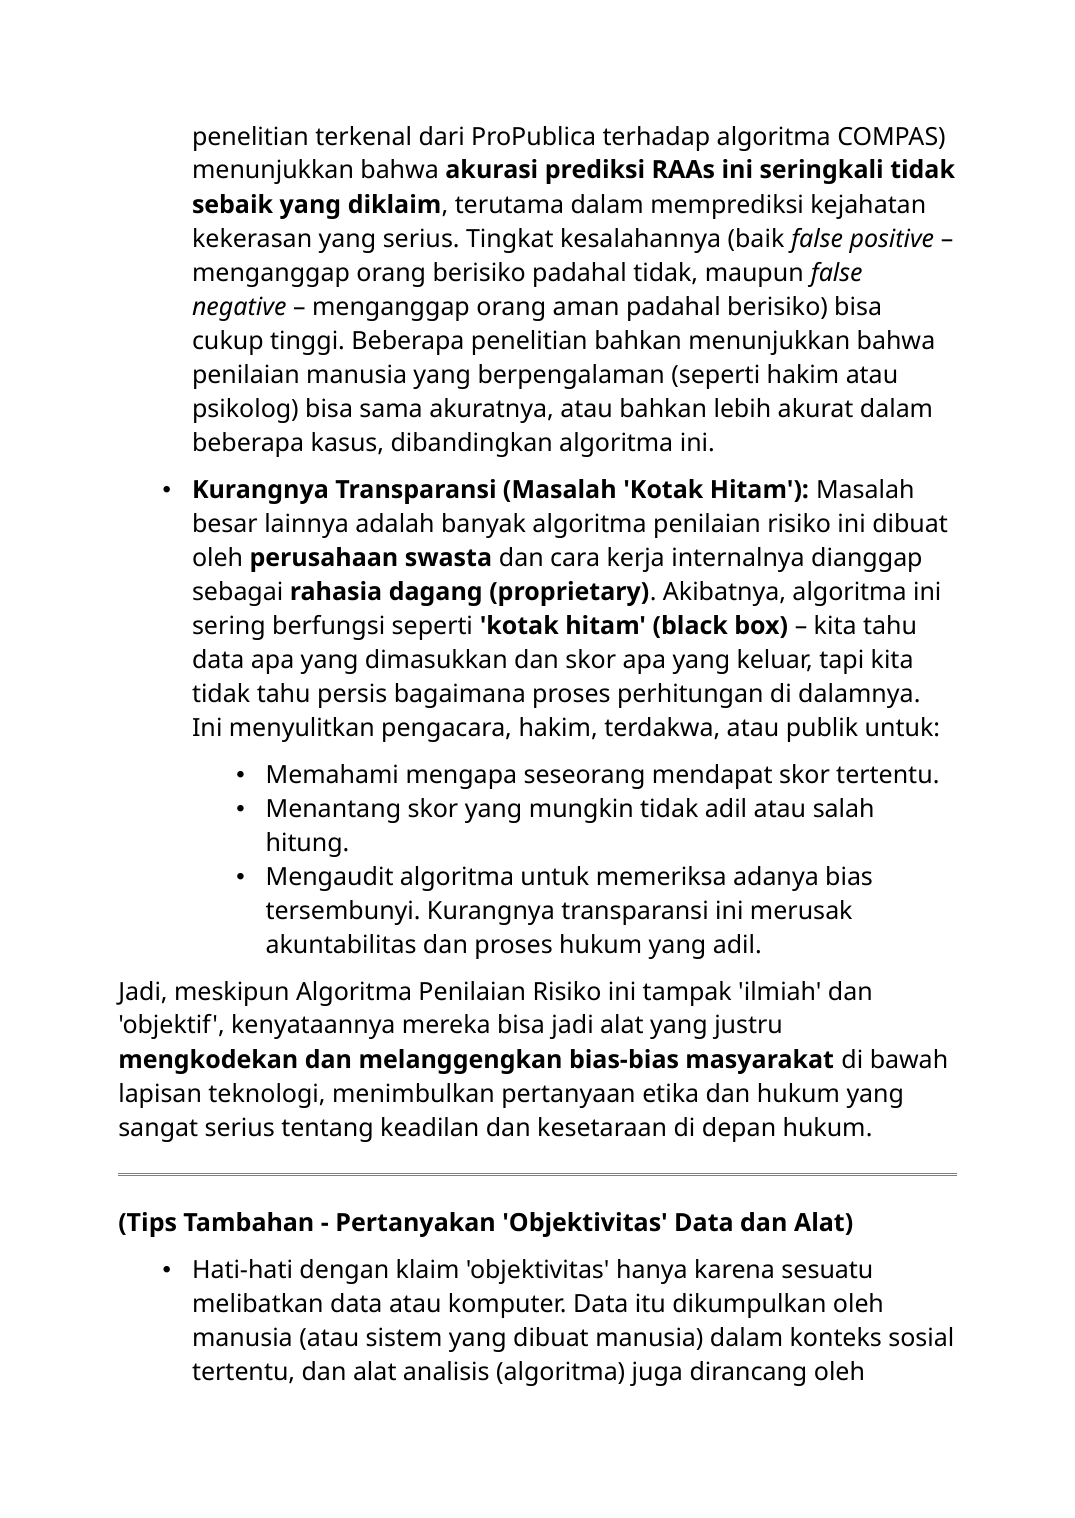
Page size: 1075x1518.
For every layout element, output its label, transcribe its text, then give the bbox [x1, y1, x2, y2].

text (Tips Tambahan - Pertanyakan 'Objektivitas' Data dan Alat) [118, 1205, 957, 1239]
list Memahami mengapa seseorang mendapat skor tertentu. [236, 756, 957, 790]
list Kurangnya Transparansi (Masalah 'Kotak Hitam'): Masalah besar lainnya adalah banyak algoritma penilaian risiko ini dibuat oleh perusahaan swasta dan cara kerja internalnya dianggap sebagai rahasia dagang (proprietary). Akibatnya, algoritma ini sering berfungsi seperti 'kotak hitam' (black box) – kita tahu data apa yang dimasukkan dan skor apa yang keluar, tapi kita tidak tahu persis bagaimana proses perhitungan di dalamnya. Ini menyulitkan pengacara, hakim, terdakwa, atau publik untuk: [162, 471, 957, 744]
list Mengaudit algoritma untuk memeriksa adanya bias tersembunyi. Kurangnya transparansi ini merusak akuntabilitas dan proses hukum yang adil. [236, 858, 957, 961]
list Hati-hati dengan klaim 'objektivitas' hanya karena sesuatu melibatkan data atau komputer. Data itu dikumpulkan oleh manusia (atau sistem yang dibuat manusia) dalam konteks sosial tertentu, dan alat analisis (algoritma) juga dirancang oleh [162, 1251, 957, 1388]
list Menantang skor yang mungkin tidak adil atau salah hitung. [236, 790, 957, 858]
text Jadi, meskipun Algoritma Penilaian Risiko ini tampak 'ilmiah' dan 'objektif', kenyataannya mereka bisa jadi alat yang justru mengkodekan dan melanggengkan bias-bias masyarakat di bawah lapisan teknologi, menimbulkan pertanyaan etika dan hukum yang sangat serius tentang keadilan dan kesetaraan di depan hukum. [118, 973, 957, 1143]
list penelitian terkenal dari ProPublica terhadap algoritma COMPAS) menunjukkan bahwa akurasi prediksi RAAs ini seringkali tidak sebaik yang diklaim, terutama dalam memprediksi kejahatan kekerasan yang serius. Tingkat kesalahannya (baik false positive – menganggap orang berisiko padahal tidak, maupun false negative – menganggap orang aman padahal berisiko) bisa cukup tinggi. Beberapa penelitian bahkan menunjukkan bahwa penilaian manusia yang berpengalaman (seperti hakim atau psikolog) bisa sama akuratnya, atau bahkan lebih akurat dalam beberapa kasus, dibandingkan algoritma ini. [162, 118, 957, 459]
